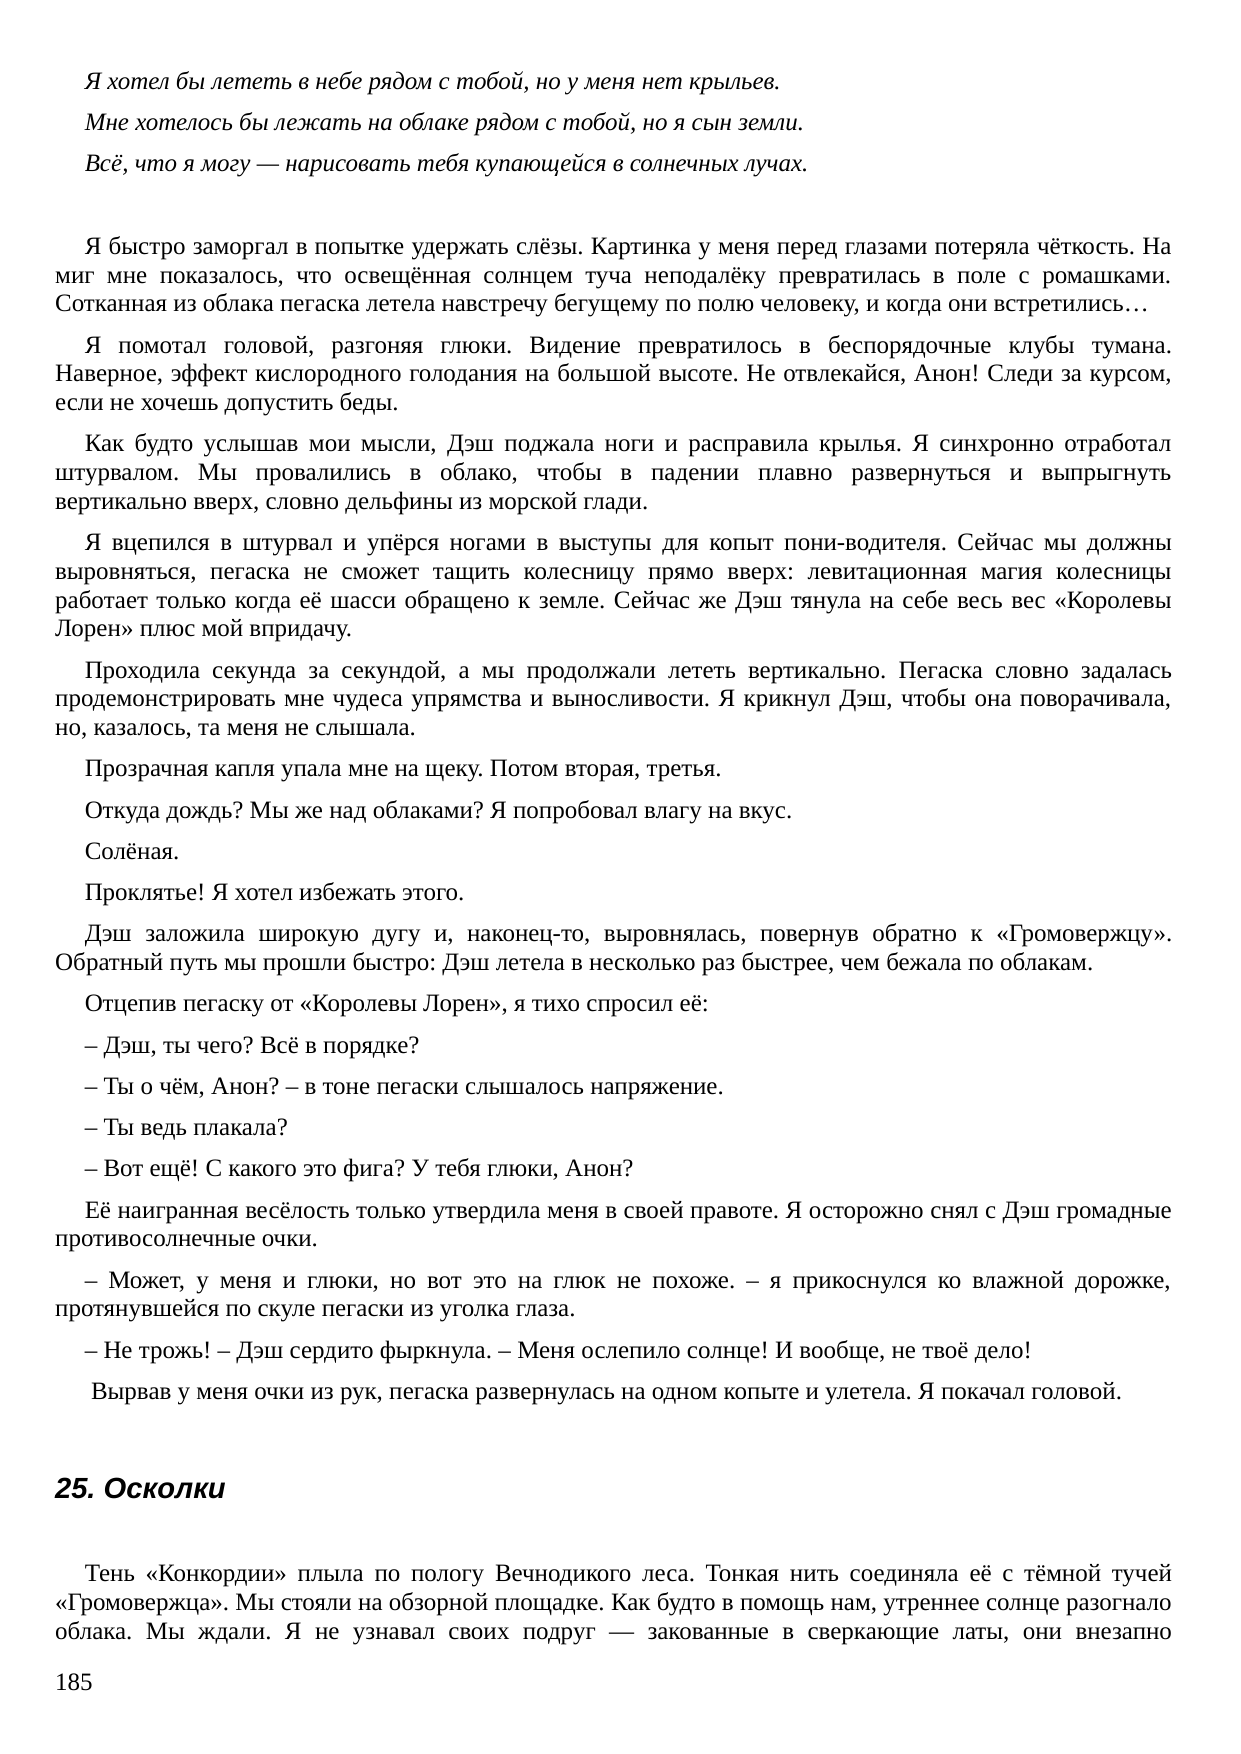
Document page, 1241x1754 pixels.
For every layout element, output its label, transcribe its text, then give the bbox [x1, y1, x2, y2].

text – Может, у меня и глюки, но вот это на глюк не похоже. – я прикоснулся ко влажной дорожке, протянувшейся по скуле пегаски из уголка глаза. [55, 1265, 1173, 1322]
text – Вот ещё! С какого это фига? У тебя глюки, Анон? [55, 1153, 1173, 1182]
text – Ты ведь плакала? [55, 1112, 1173, 1141]
text Проходила секунда за секундой, а мы продолжали лететь вертикально. Пегаска словно задалась продемонстрировать мне чудеса упрямства и выносливости. Я крикнул Дэш, чтобы она поворачивала, но, казалось, та меня не слышала. [55, 655, 1173, 741]
text – Дэш, ты чего? Всё в порядке? [55, 1030, 1173, 1058]
text Откуда дождь? Мы же над облаками? Я попробовал влагу на вкус. [55, 795, 1173, 823]
text Прозрачная капля упала мне на щеку. Потом вторая, третья. [55, 753, 1173, 782]
subtitle 25. Осколки [55, 1471, 1173, 1504]
text Мне хотелось бы лежать на облаке рядом с тобой, но я сын земли. [55, 107, 1173, 136]
text Проклятье! Я хотел избежать этого. [55, 877, 1173, 906]
text Я быстро заморгал в попытке удержать слёзы. Картинка у меня перед глазами потеряла чёткость. На миг мне показалось, что освещённая солнцем туча неподалёку превратилась в поле с ромашками. Сотканная из облака пегаска летела навстречу бегущему по полю человеку, и когда они встретились… [55, 231, 1173, 317]
text Я хотел бы лететь в небе рядом с тобой, но у меня нет крыльев. [55, 66, 1173, 95]
text Дэш заложила широкую дугу и, наконец-то, выровнялась, повернув обратно к «Громовержцу». Обратный путь мы прошли быстро: Дэш летела в несколько раз быстрее, чем бежала по облакам. [55, 918, 1173, 976]
text – Не трожь! – Дэш сердито фыркнула. – Меня ослепило солнце! И вообще, не твоё дело! [55, 1335, 1173, 1363]
text – Ты о чём, Анон? – в тоне пегаски слышалось напряжение. [55, 1071, 1173, 1100]
text Я вцепился в штурвал и упёрся ногами в выступы для копыт пони-водителя. Сейчас мы должны выровняться, пегаска не сможет тащить колесницу прямо вверх: левитационная магия колесницы работает только когда её шасси обращено к земле. Сейчас же Дэш тянула на себе весь вес «Королевы Лорен» плюс мой впридачу. [55, 527, 1173, 642]
text Солёная. [55, 836, 1173, 865]
text Её наигранная весёлость только утвердила меня в своей правоте. Я осторожно снял с Дэш громадные противосолнечные очки. [55, 1195, 1173, 1252]
text Всё, что я могу — нарисовать тебя купающейся в солнечных лучах. [55, 148, 1173, 177]
text Как будто услышав мои мысли, Дэш поджала ноги и расправила крылья. Я синхронно отработал штурвалом. Мы провалились в облако, чтобы в падении плавно развернуться и выпрыгнуть вертикально вверх, словно дельфины из морской глади. [55, 428, 1173, 515]
text Я помотал головой, разгоняя глюки. Видение превратилось в беспорядочные клубы тумана. Наверное, эффект кислородного голодания на большой высоте. Не отвлекайся, Анон! Следи за курсом, если не хочешь допустить беды. [55, 330, 1173, 416]
text Вырвав у меня очки из рук, пегаска развернулась на одном копыте и улетела. Я покачал головой. [55, 1376, 1173, 1405]
text Тень «Конкордии» плыла по пологу Вечнодикого леса. Тонкая нить соединяла её с тёмной тучей «Громовержца». Мы стояли на обзорной площадке. Как будто в помощь нам, утреннее солнце разогнало облака. Мы ждали. Я не узнавал своих подруг — закованные в сверкающие латы, они внезапно [55, 1558, 1173, 1644]
text Отцепив пегаску от «Королевы Лорен», я тихо спросил её: [55, 988, 1173, 1017]
